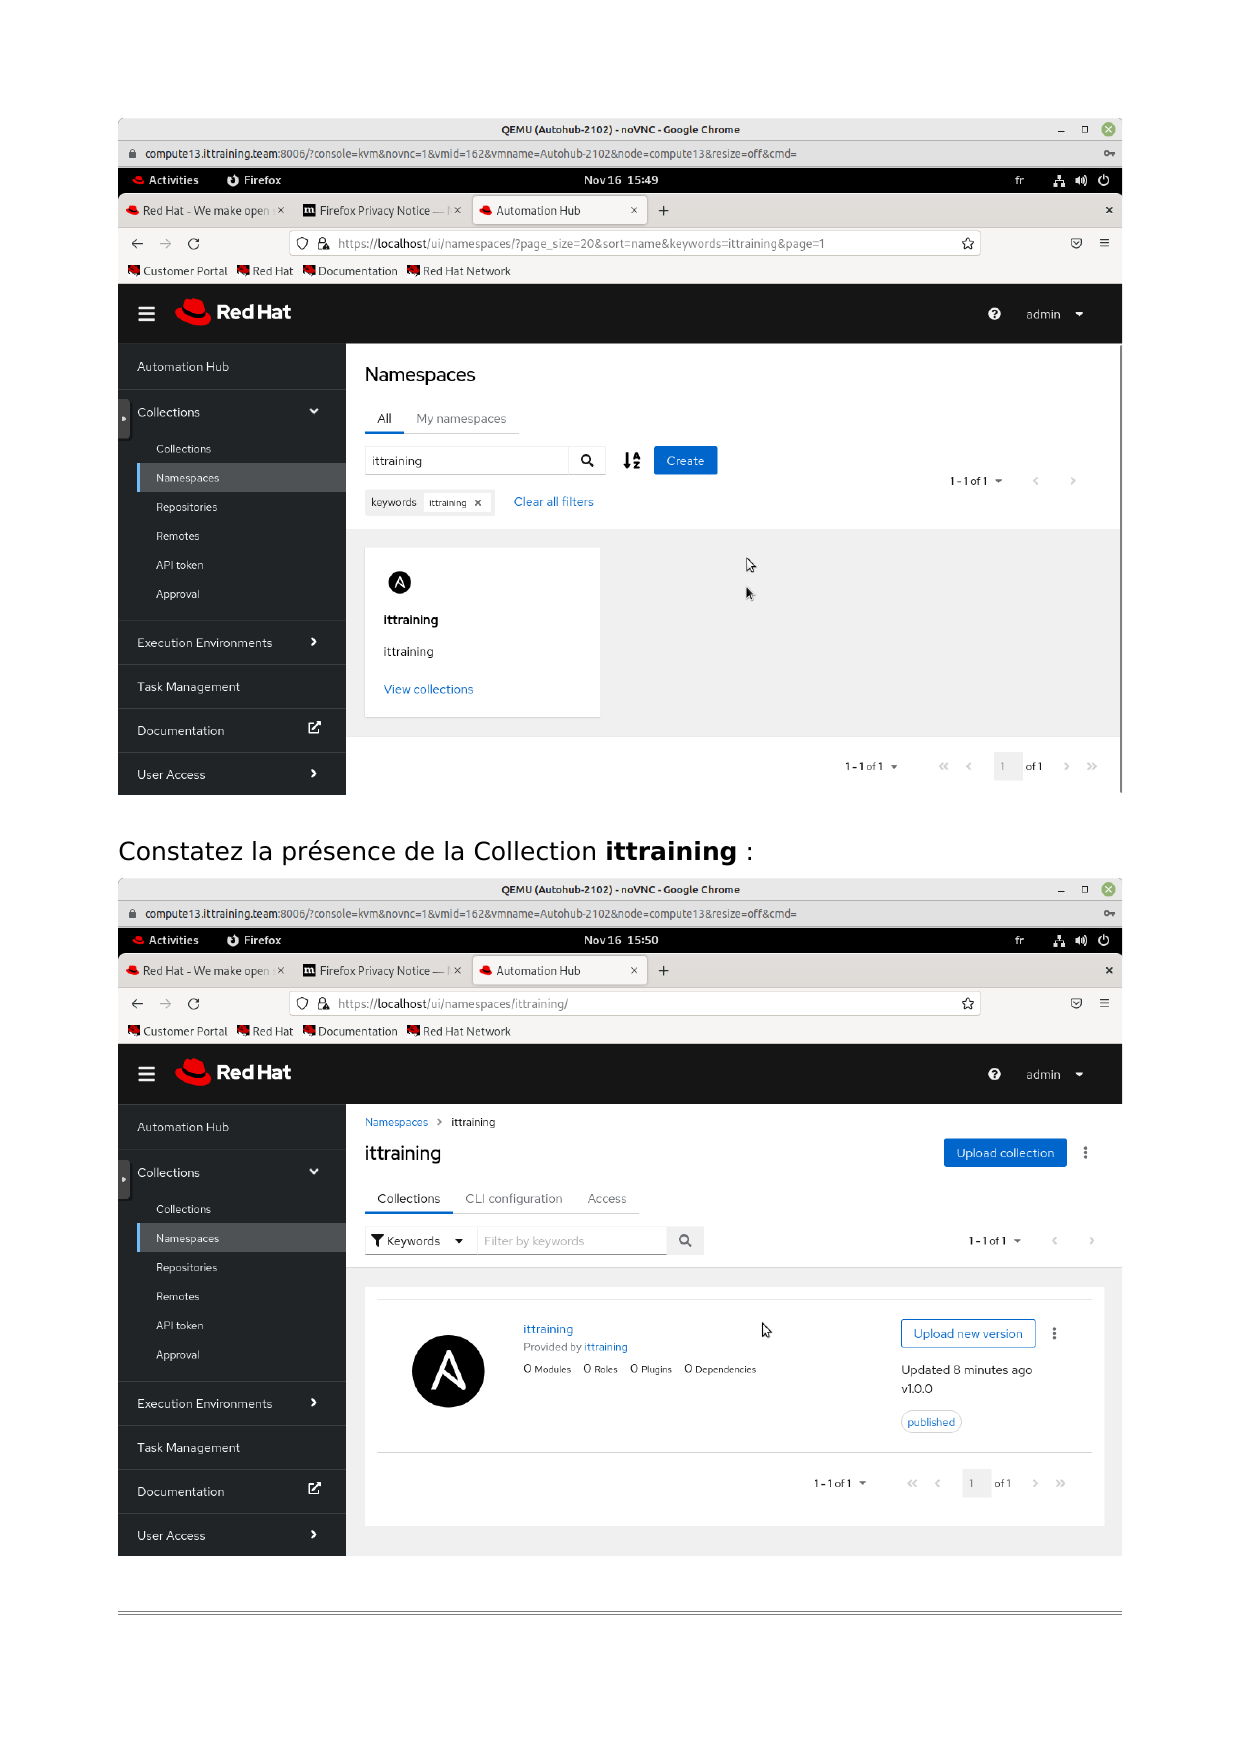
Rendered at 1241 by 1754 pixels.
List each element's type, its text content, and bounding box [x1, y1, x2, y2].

picture [118, 118, 1123, 795]
picture [118, 878, 1123, 1556]
text Constatez la présence de la Collection ittraining : [118, 837, 1122, 866]
